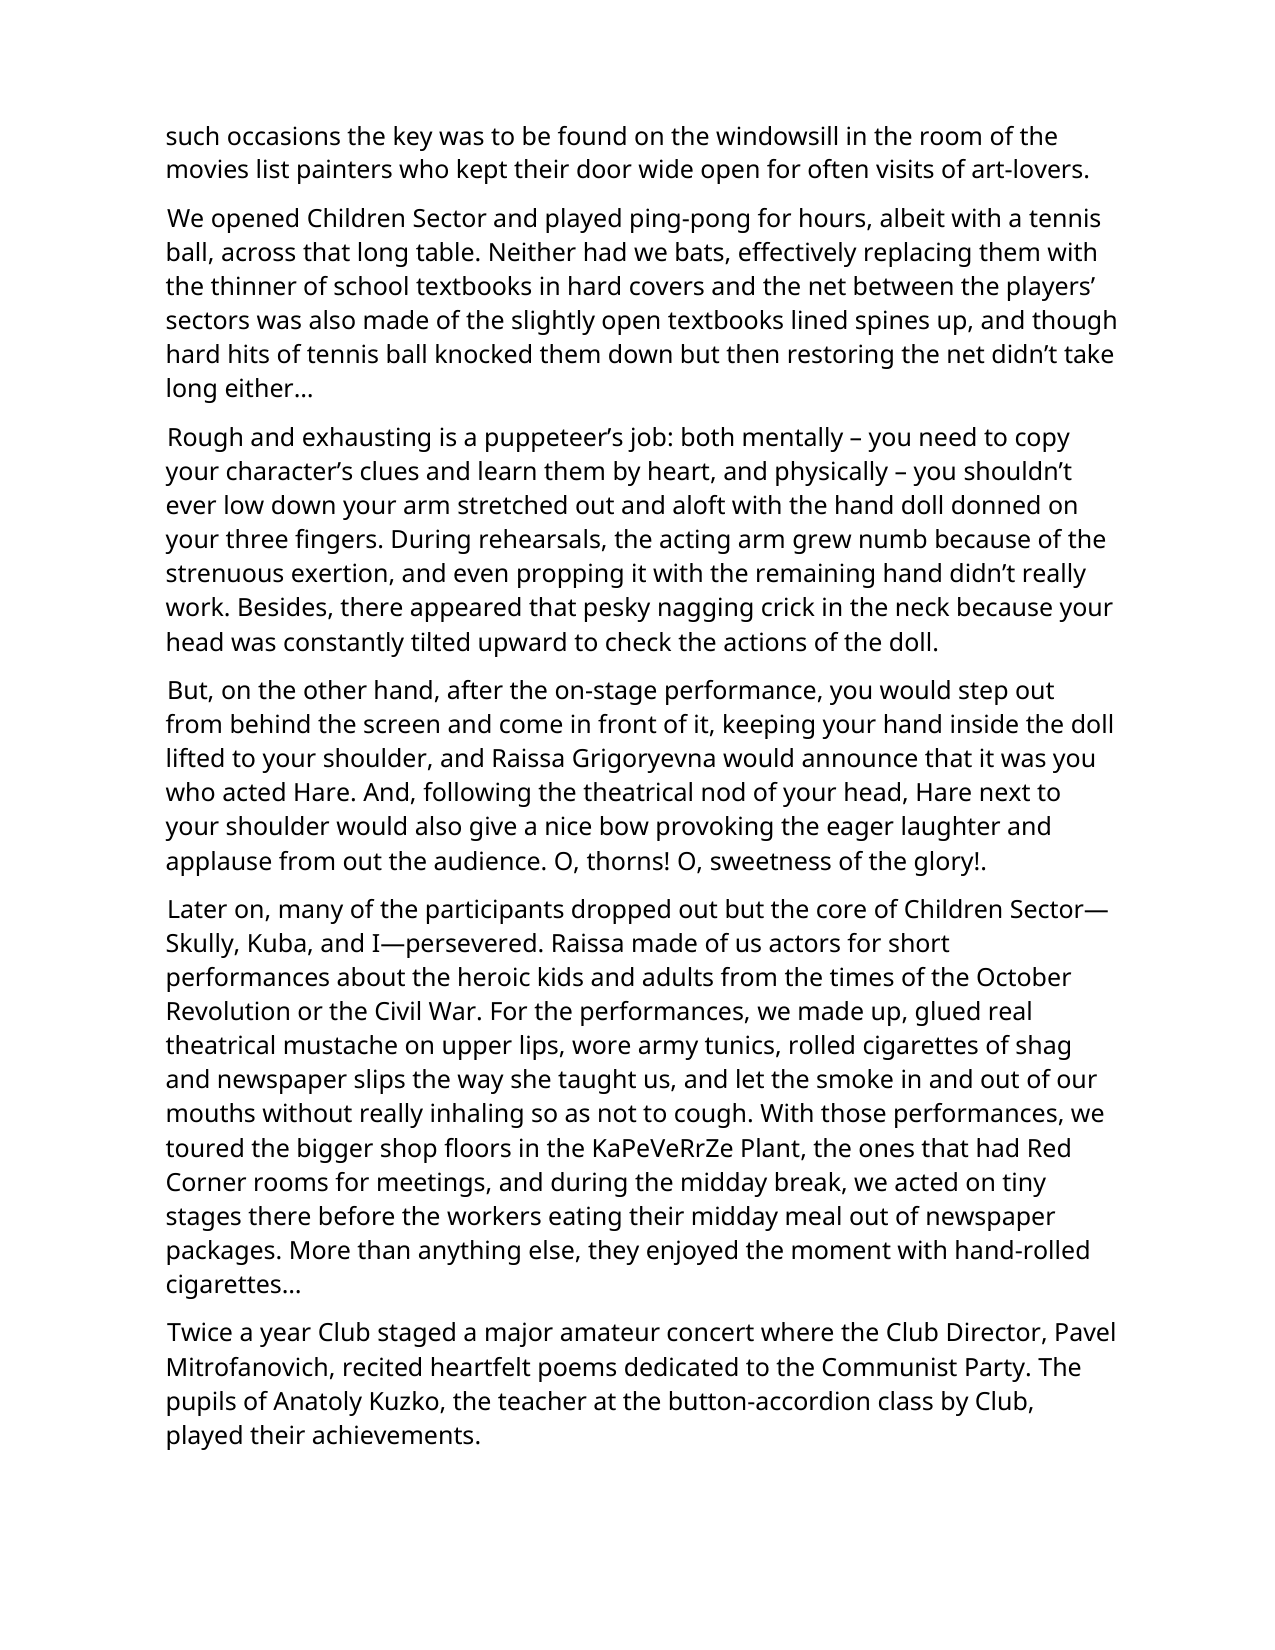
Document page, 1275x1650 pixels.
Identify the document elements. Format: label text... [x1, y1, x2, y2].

text We opened Children Sector and played ping-pong for hours, albeit with a tennis ball, across that long table. Neither had we bats, effectively replacing them with the thinner of school textbooks in hard covers and the net between the players’ sectors was also made of the slightly open textbooks lined spines up, and though hard hits of tennis ball knocked them down but then restoring the net didn’t take long either… [165, 201, 1118, 405]
text such occasions the key was to be found on the windowsill in the room of the movies list painters who kept their door wide open for often visits of art-lovers. [165, 118, 1118, 186]
text Later on, many of the participants dropped out but the core of Children Sector—Skully, Kuba, and I—persevered. Raissa made of us actors for short performances about the heroic kids and adults from the times of the October Revolution or the Civil War. For the performances, we made up, glued real theatrical mustache on upper lips, wore army tunics, rolled cigarettes of shag and newspaper slips the way she taught us, and let the smoke in and out of our mouths without really inhaling so as not to cough. With those performances, we toured the bigger shop floors in the KaPeVeRrZe Plant, the ones that had Red Corner rooms for meetings, and during the midday break, we acted on tiny stages there before the workers eating their midday meal out of newspaper packages. More than anything else, they enjoyed the moment with hand-rolled cigarettes… [165, 892, 1118, 1301]
text Rough and exhausting is a puppeteer’s job: both mentally – you need to copy your character’s clues and learn them by heart, and physically – you shouldn’t ever low down your arm stretched out and aloft with the hand doll donned on your three fingers. During rehearsals, the acting arm grew numb because of the strenuous exertion, and even propping it with the remaining hand didn’t really work. Besides, there appeared that pesky nagging crick in the neck because your head was constantly tilted upward to check the actions of the doll. [165, 420, 1118, 658]
text Twice a year Club staged a major amateur concert where the Club Director, Pavel Mitrofanovich, recited heartfelt poems dedicated to the Communist Party. The pupils of Anatoly Kuzko, the teacher at the button-accordion class by Club, played their achievements. [165, 1315, 1118, 1451]
text But, on the other hand, after the on-stage performance, you would step out from behind the screen and come in front of it, keeping your hand inside the doll lifted to your shoulder, and Raissa Grigoryevna would announce that it was you who acted Hare. And, following the theatrical nod of your head, Hare next to your shoulder would also give a nice bow provoking the eager laughter and applause from out the audience. O, thorns! O, sweetness of the glory!. [165, 673, 1118, 877]
